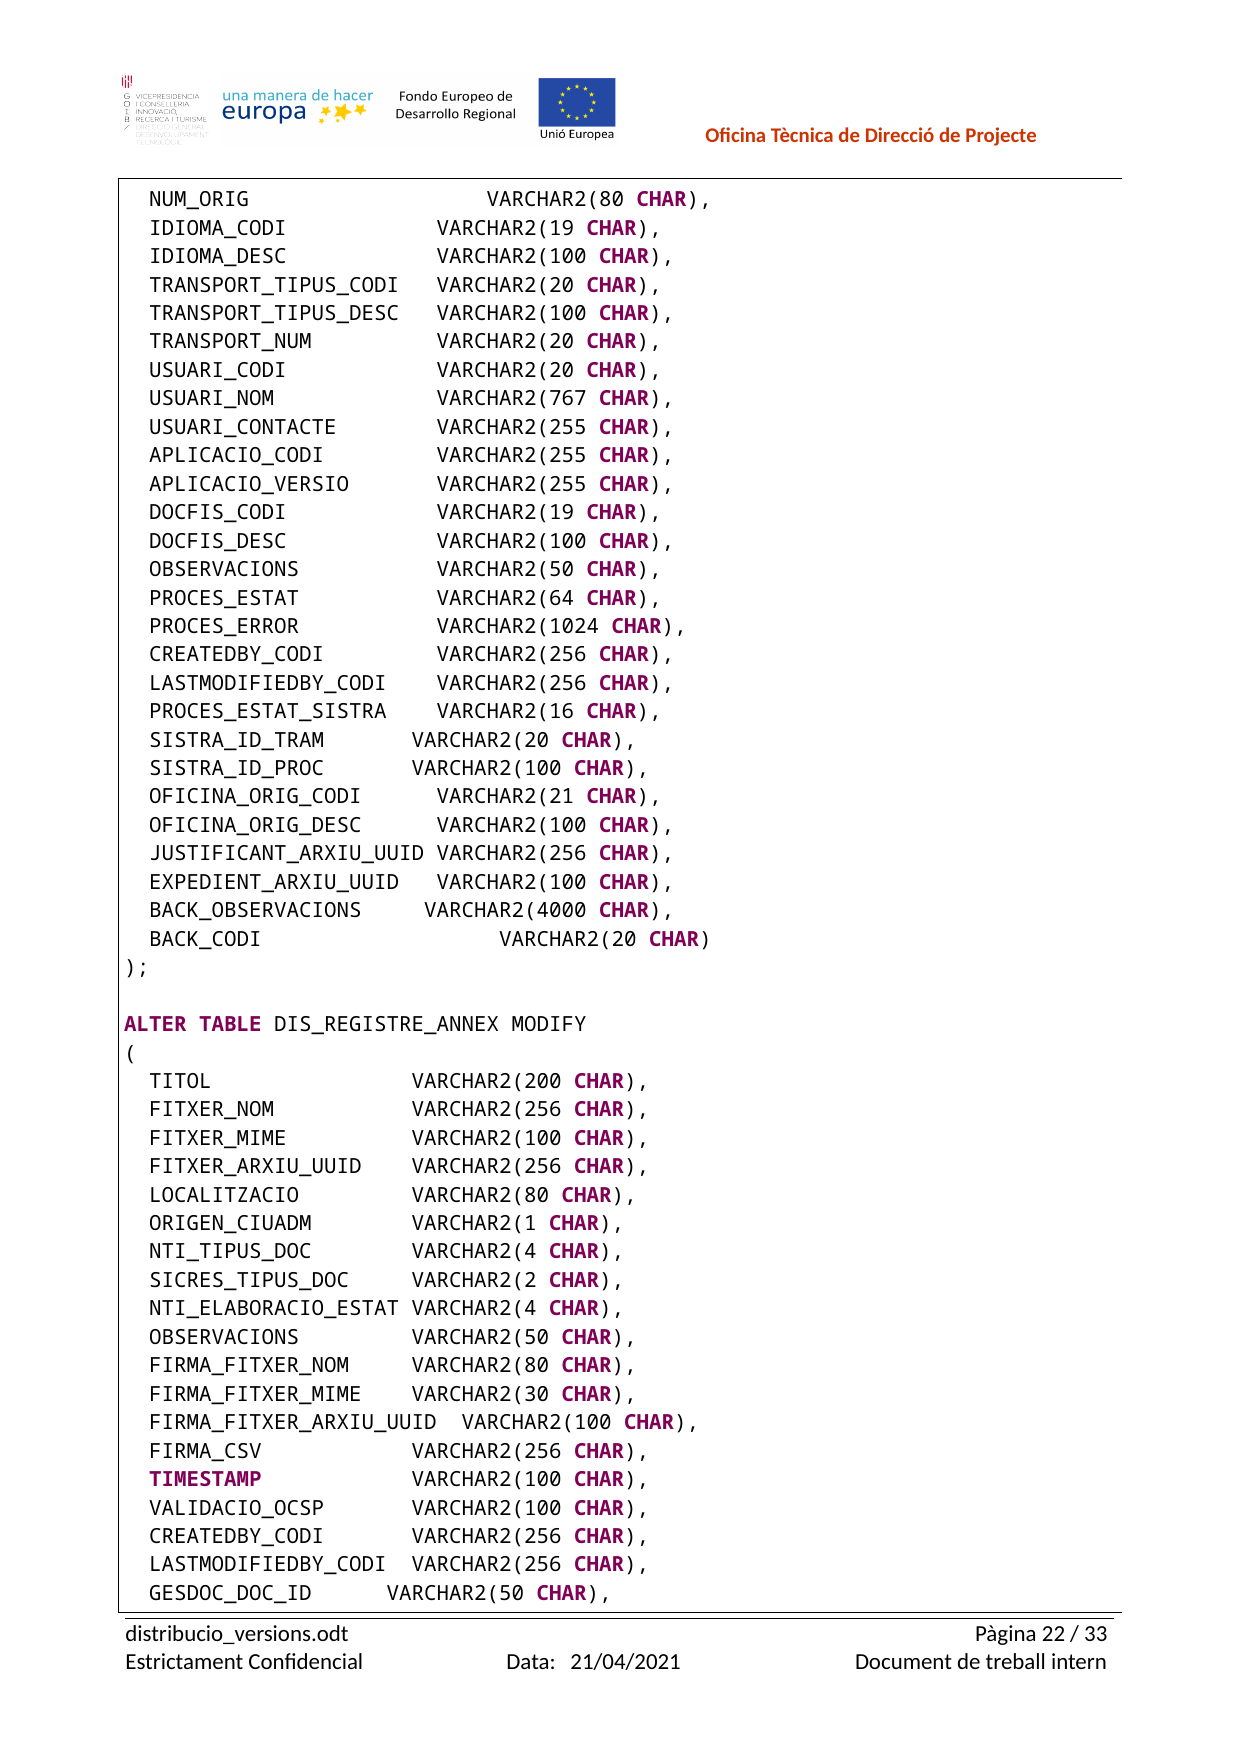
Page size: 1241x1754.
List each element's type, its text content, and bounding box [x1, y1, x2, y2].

table_header NUM_ORIG VARCHAR2(80 CHAR), IDIOMA_CODI VARCHAR2(19 CHAR), IDIOMA_DESC VARCHAR2(100 CHAR), TRANSPORT_TIPUS_CODI VARCHAR2(20 CHAR), TRANSPORT_TIPUS_DESC VARCHAR2(100 CHAR), TRANSPORT_NUM VARCHAR2(20 CHAR), USUARI_CODI VARCHAR2(20 CHAR), USUARI_NOM VARCHAR2(767 CHAR), USUARI_CONTACTE VARCHAR2(255 CHAR), APLICACIO_CODI VARCHAR2(255 CHAR), APLICACIO_VERSIO VARCHAR2(255 CHAR), DOCFIS_CODI VARCHAR2(19 CHAR), DOCFIS_DESC VARCHAR2(100 CHAR), OBSERVACIONS VARCHAR2(50 CHAR), PROCES_ESTAT VARCHAR2(64 CHAR), PROCES_ERROR VARCHAR2(1024 CHAR), CREATEDBY_CODI VARCHAR2(256 CHAR), LASTMODIFIEDBY_CODI VARCHAR2(256 CHAR), PROCES_ESTAT_SISTRA VARCHAR2(16 CHAR), SISTRA_ID_TRAM VARCHAR2(20 CHAR), SISTRA_ID_PROC VARCHAR2(100 CHAR), OFICINA_ORIG_CODI VARCHAR2(21 CHAR), OFICINA_ORIG_DESC VARCHAR2(100 CHAR), JUSTIFICANT_ARXIU_UUID VARCHAR2(256 CHAR), EXPEDIENT_ARXIU_UUID VARCHAR2(100 CHAR), BACK_OBSERVACIONS VARCHAR2(4000 CHAR), BACK_CODI VARCHAR2(20 CHAR) ); ALTER TABLE DIS_REGISTRE_ANNEX MODIFY ( TITOL VARCHAR2(200 CHAR), FITXER_NOM VARCHAR2(256 CHAR), FITXER_MIME VARCHAR2(100 CHAR), FITXER_ARXIU_UUID VARCHAR2(256 CHAR), LOCALITZACIO VARCHAR2(80 CHAR), ORIGEN_CIUADM VARCHAR2(1 CHAR), NTI_TIPUS_DOC VARCHAR2(4 CHAR), SICRES_TIPUS_DOC VARCHAR2(2 CHAR), NTI_ELABORACIO_ESTAT VARCHAR2(4 CHAR), OBSERVACIONS VARCHAR2(50 CHAR), FIRMA_FITXER_NOM VARCHAR2(80 CHAR), FIRMA_FITXER_MIME VARCHAR2(30 CHAR), FIRMA_FITXER_ARXIU_UUID VARCHAR2(100 CHAR), FIRMA_CSV VARCHAR2(256 CHAR), TIMESTAMP VARCHAR2(100 CHAR), VALIDACIO_OCSP VARCHAR2(100 CHAR), CREATEDBY_CODI VARCHAR2(256 CHAR), LASTMODIFIEDBY_CODI VARCHAR2(256 CHAR), GESDOC_DOC_ID VARCHAR2(50 CHAR), [119, 179, 1122, 1612]
picture [118, 73, 213, 147]
picture [219, 73, 621, 147]
